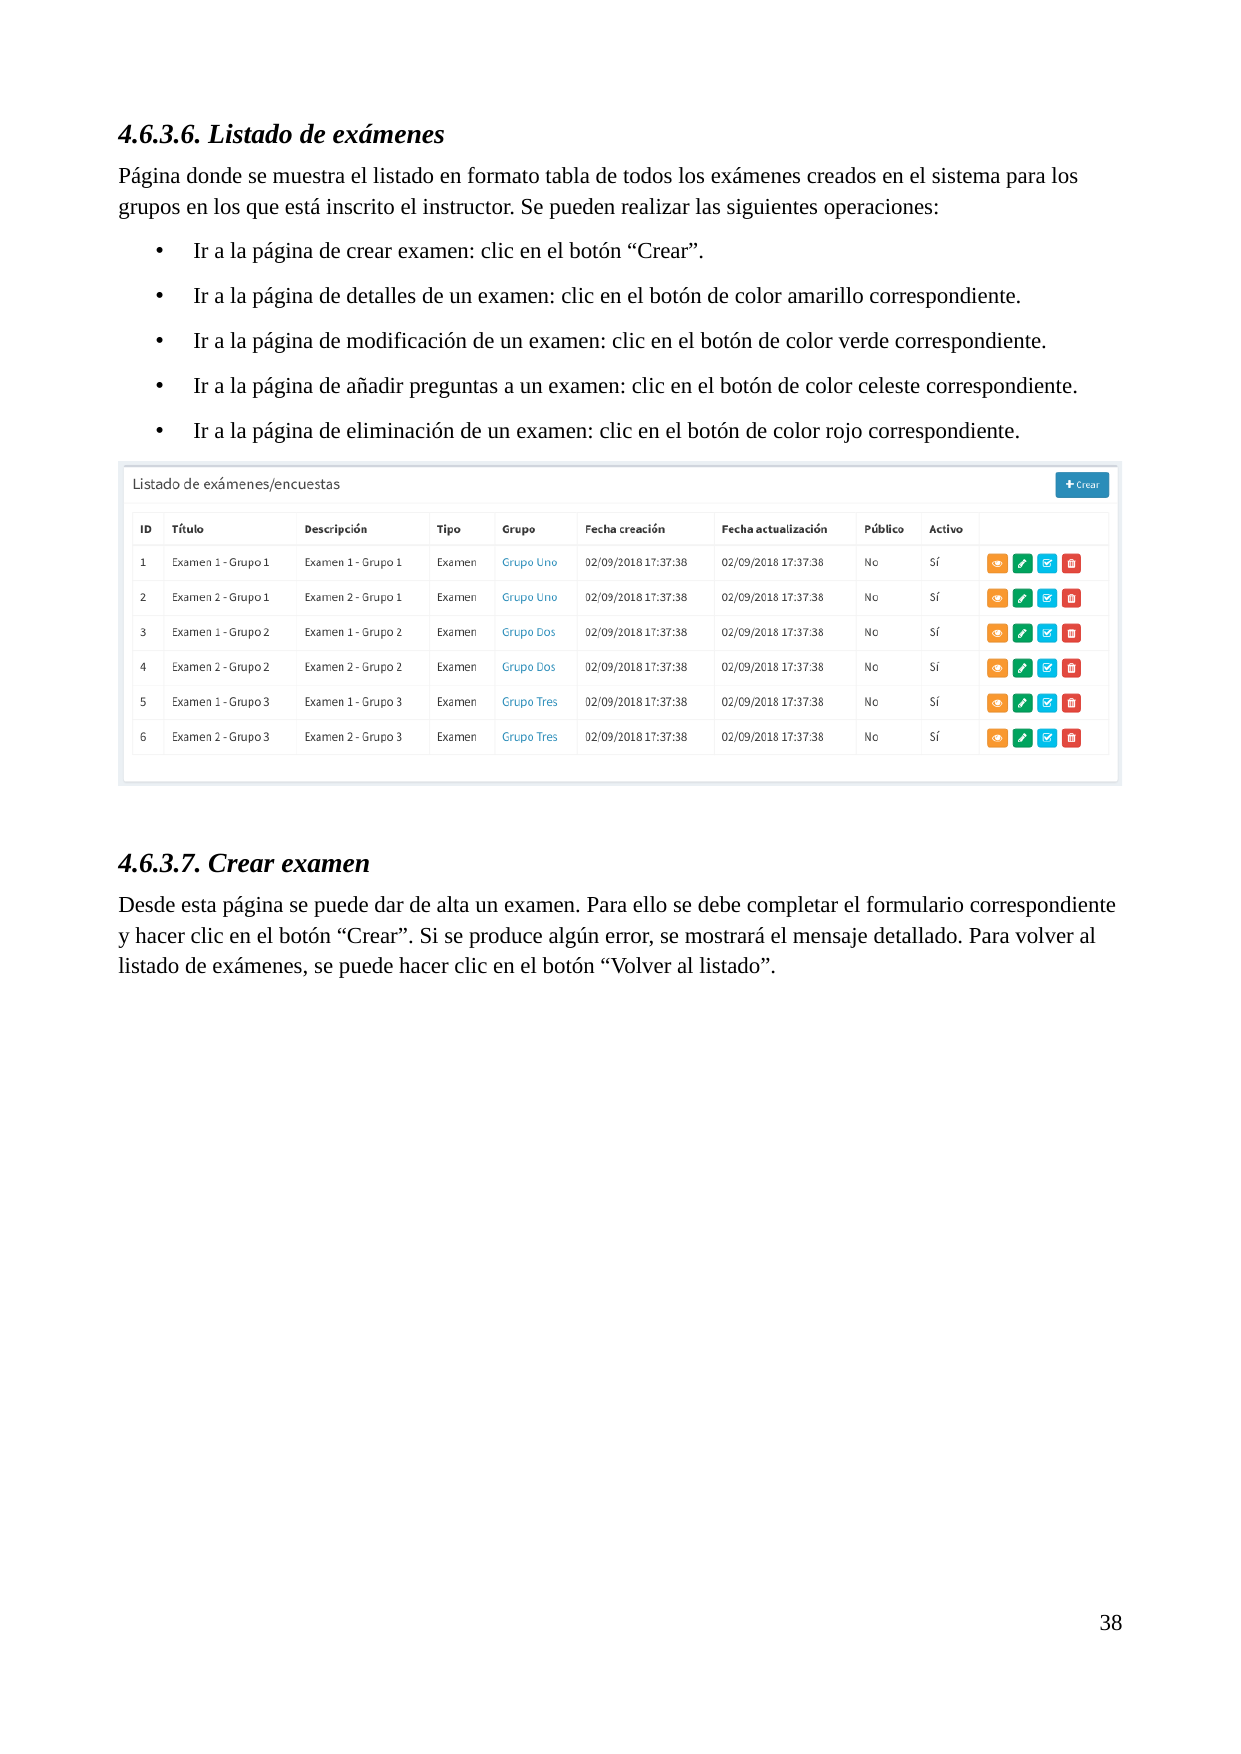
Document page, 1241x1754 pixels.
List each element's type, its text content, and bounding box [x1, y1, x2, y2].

text Desde esta página se puede dar de alta un examen. Para ello se debe completar el formulario correspondiente y hacer clic en el botón “Crear”. Si se produce algún error, se mostrará el mensaje detallado. Para volver al listado de exámenes, se puede hacer clic en el botón “Volver al listado”. [118, 891, 1122, 978]
subtitle 4.6.3.6. Listado de exámenes [118, 118, 1122, 150]
list Ir a la página de crear examen: clic en el botón “Crear”. [156, 237, 1122, 264]
list Ir a la página de modificación de un examen: clic en el botón de color verde correspondiente. [156, 327, 1122, 353]
subtitle 4.6.3.7. Crear examen [118, 847, 1122, 879]
picture [118, 461, 1123, 786]
text Página donde se muestra el listado en formato tabla de todos los exámenes creados en el sistema para los grupos en los que está inscrito el instructor. Se pueden realizar las siguientes operaciones: [118, 162, 1122, 219]
list Ir a la página de añadir preguntas a un examen: clic en el botón de color celeste correspondiente. [156, 372, 1122, 398]
list Ir a la página de detalles de un examen: clic en el botón de color amarillo correspondiente. [156, 282, 1122, 309]
list Ir a la página de eliminación de un examen: clic en el botón de color rojo correspondiente. [156, 417, 1122, 443]
